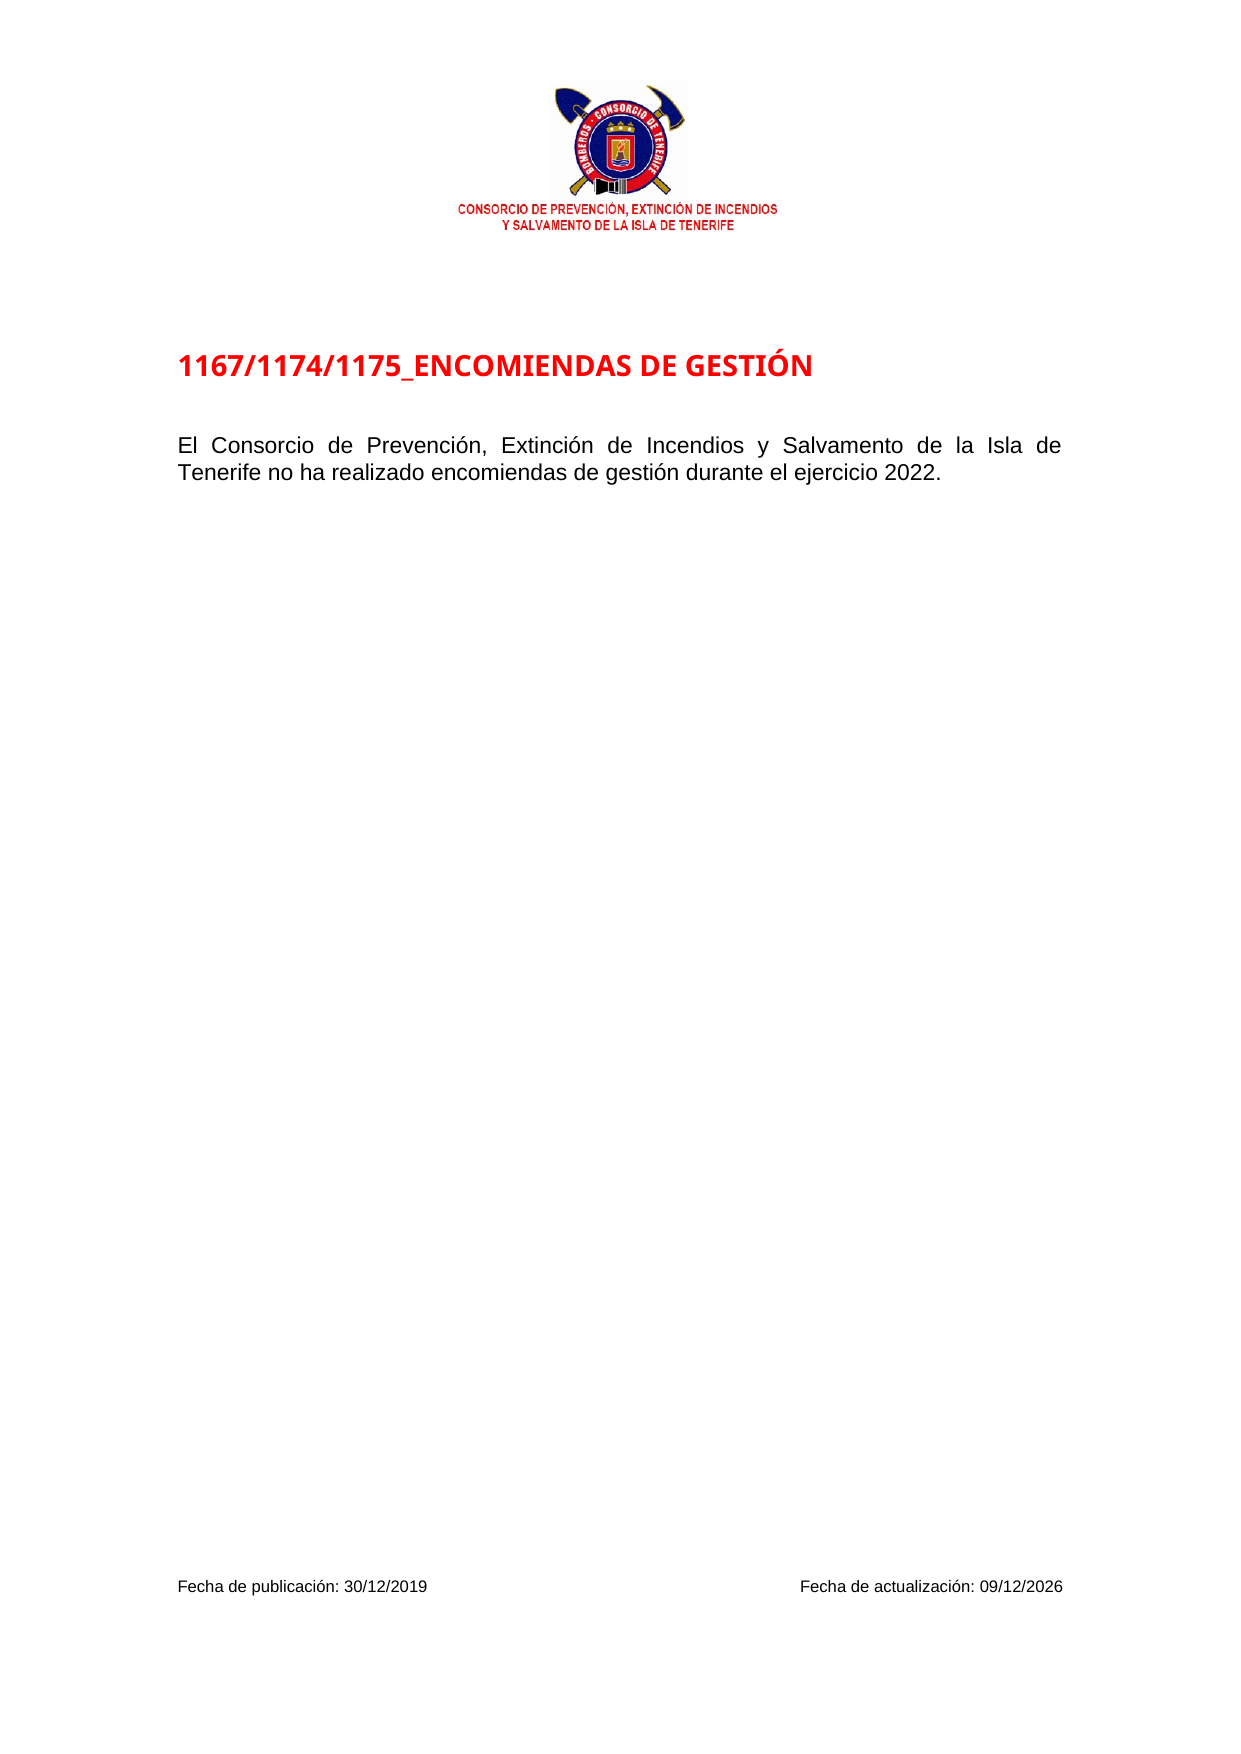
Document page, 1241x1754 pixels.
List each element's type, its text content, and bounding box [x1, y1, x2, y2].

subtitle 1167/1174/1175_ENCOMIENDAS DE GESTIÓN [177, 345, 1063, 385]
text El Consorcio de Prevención, Extinción de Incendios y Salvamento de la Isla de Tenerife no ha realizado encomiendas de gestión durante el ejercicio 2022. [177, 432, 1063, 485]
